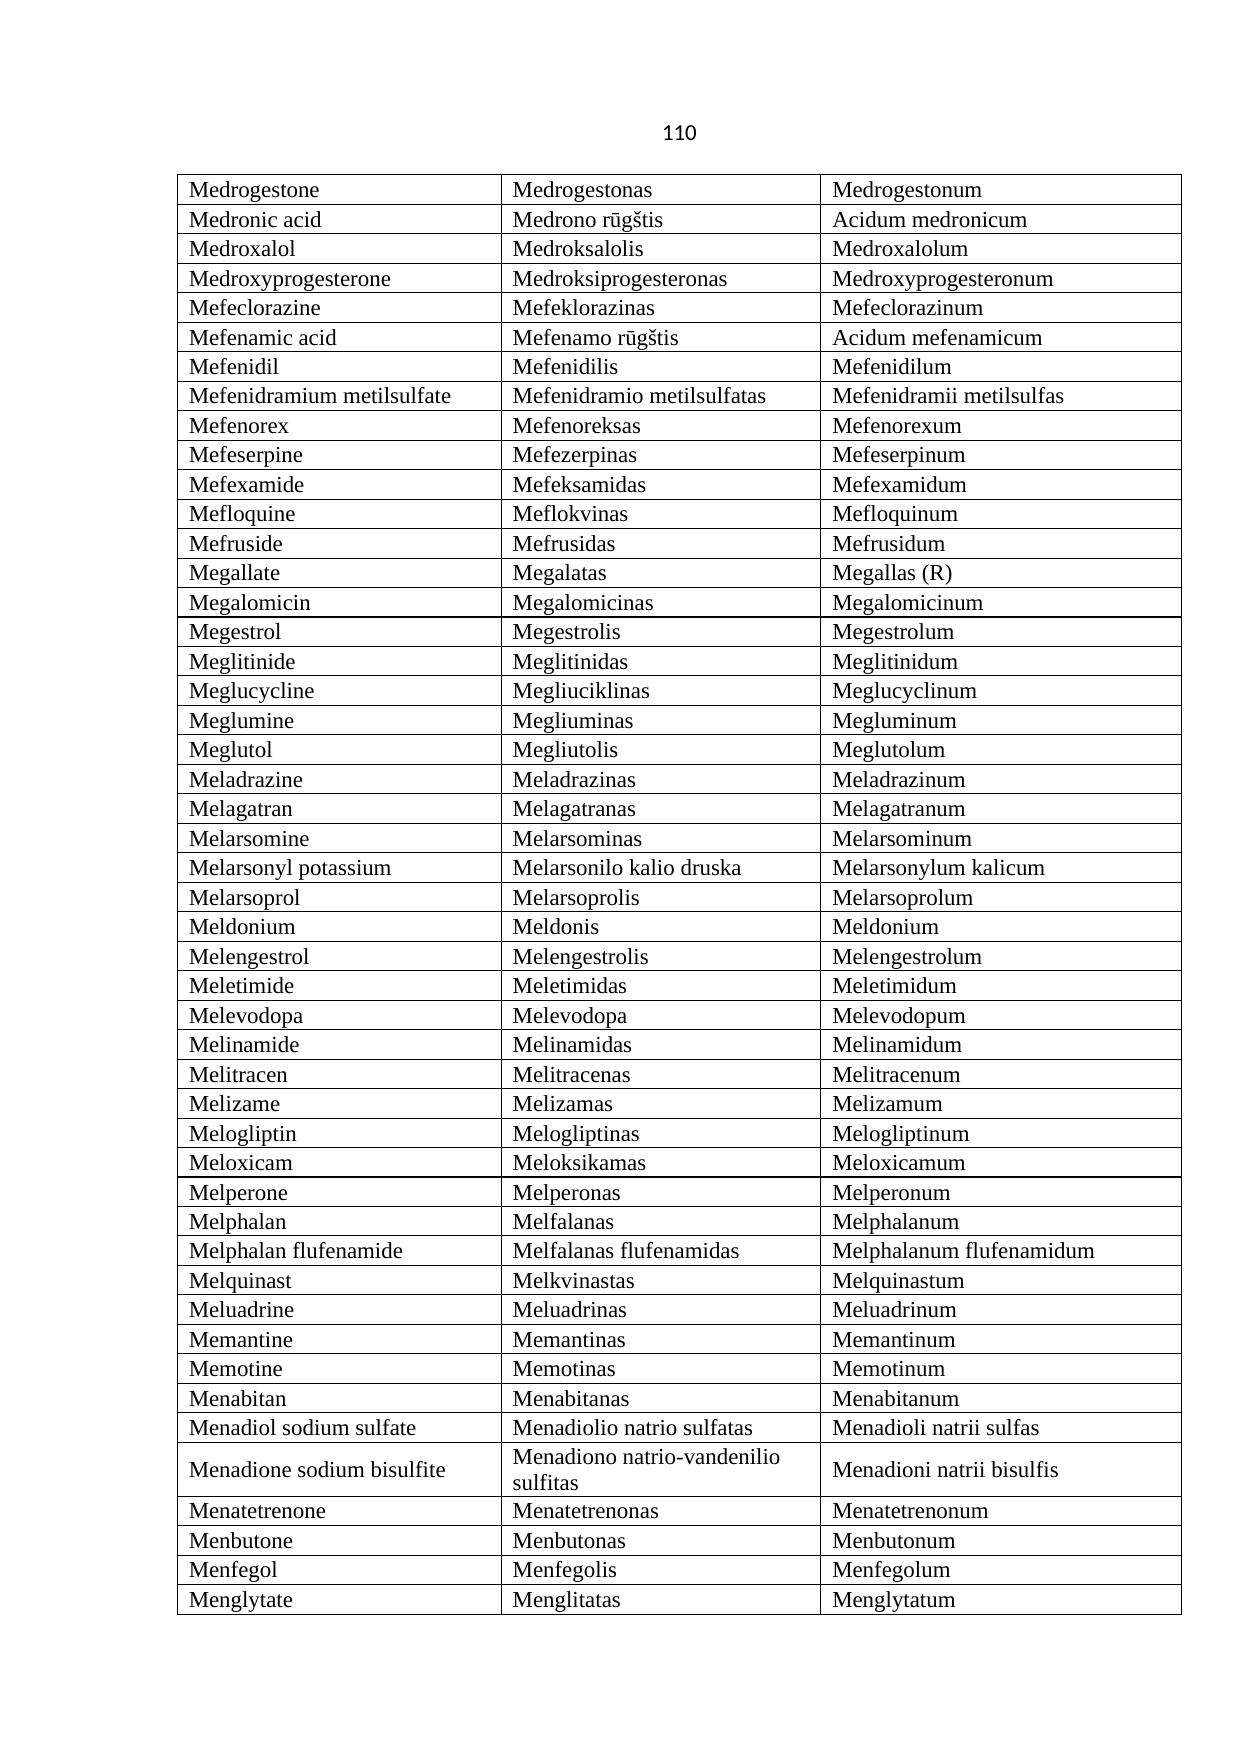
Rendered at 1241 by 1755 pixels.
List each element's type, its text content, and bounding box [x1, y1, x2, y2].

table_cell Melphalan [178, 1207, 501, 1235]
table_cell Mefruside [178, 529, 501, 557]
table_cell Menatetrenonum [821, 1497, 1181, 1525]
table_cell Mefenidramii metilsulfas [821, 382, 1181, 410]
table_cell Memotine [178, 1354, 501, 1383]
table_cell Megalatas [502, 559, 820, 587]
table_cell Mefrusidas [502, 529, 820, 557]
table_cell Melinamide [178, 1030, 501, 1058]
table_cell Melfalanas flufenamidas [502, 1236, 820, 1265]
table_cell Mefeclorazine [178, 293, 501, 322]
table_cell Medroxyprogesterone [178, 264, 501, 292]
table_cell Megliuciklinas [502, 676, 820, 705]
table_cell Megallas (R) [821, 559, 1181, 587]
table_cell Mefenorex [178, 411, 501, 439]
table_cell Mefezerpinas [502, 441, 820, 469]
table_cell Megluminum [821, 706, 1181, 734]
table_cell Meloxicam [178, 1148, 501, 1176]
table_cell Menglytate [178, 1585, 501, 1613]
table_cell Mefenidil [178, 352, 501, 381]
table_cell Melarsonylum kalicum [821, 853, 1181, 882]
table_cell Melitracen [178, 1060, 501, 1088]
table_cell Memantinas [502, 1325, 820, 1353]
table_cell Melagatranas [502, 794, 820, 823]
table_cell Menabitanas [502, 1384, 820, 1412]
table_cell Meflokvinas [502, 500, 820, 528]
table_cell Meglutol [178, 735, 501, 764]
table_cell Menadione sodium bisulfite [178, 1443, 501, 1496]
table_cell Megalomicin [178, 588, 501, 616]
table_cell Menadioni natrii bisulfis [821, 1443, 1181, 1496]
table_cell Melagatranum [821, 794, 1181, 823]
table_cell Menatetrenone [178, 1497, 501, 1525]
table_cell Melevodopa [502, 1001, 820, 1029]
table_cell Meldonis [502, 912, 820, 941]
table_cell Melfalanas [502, 1207, 820, 1235]
table_cell Memantinum [821, 1325, 1181, 1353]
table_cell Meletimidas [502, 971, 820, 999]
table_cell Medrogestonas [502, 175, 820, 204]
table_cell Melperonas [502, 1178, 820, 1206]
table_cell Melarsomine [178, 824, 501, 852]
table_cell Medroxyprogesteronum [821, 264, 1181, 292]
table_cell Melarsominum [821, 824, 1181, 852]
table_cell Melengestrol [178, 942, 501, 970]
table_cell Melevodopum [821, 1001, 1181, 1029]
table_cell Menfegolum [821, 1556, 1181, 1584]
table_cell Melizame [178, 1089, 501, 1117]
table_cell Mefenidramium metilsulfate [178, 382, 501, 410]
table_cell Melogliptin [178, 1119, 501, 1147]
table_cell Mefeksamidas [502, 470, 820, 498]
table_cell Mefenorexum [821, 411, 1181, 439]
table_cell Meluadrine [178, 1295, 501, 1324]
table_cell Menadiolio natrio sulfatas [502, 1413, 820, 1442]
table_cell Menfegolis [502, 1556, 820, 1584]
table_cell Mefexamidum [821, 470, 1181, 498]
table_cell Meglitinide [178, 647, 501, 675]
table_cell Melogliptinas [502, 1119, 820, 1147]
table_cell Medrono rūgštis [502, 205, 820, 233]
table_cell Melizamum [821, 1089, 1181, 1117]
table_cell Melarsoprol [178, 883, 501, 911]
table_cell Menfegol [178, 1556, 501, 1584]
table_cell Megestrolis [502, 618, 820, 646]
table_cell Mefrusidum [821, 529, 1181, 557]
table_cell Mefloquine [178, 500, 501, 528]
table_cell Medrogestone [178, 175, 501, 204]
table_cell Meglitinidum [821, 647, 1181, 675]
table_cell Meloxicamum [821, 1148, 1181, 1176]
table_cell Megalomicinas [502, 588, 820, 616]
table_cell Mefeklorazinas [502, 293, 820, 322]
table_cell Medroxalol [178, 234, 501, 263]
table_cell Melperonum [821, 1178, 1181, 1206]
table_cell Mefenamic acid [178, 323, 501, 351]
table_cell Megestrol [178, 618, 501, 646]
table_cell Menabitan [178, 1384, 501, 1412]
table_cell Mefeserpinum [821, 441, 1181, 469]
table_cell Melphalan flufenamide [178, 1236, 501, 1265]
table_cell Mefenidilum [821, 352, 1181, 381]
table_cell Menabitanum [821, 1384, 1181, 1412]
table_cell Meldonium [821, 912, 1181, 941]
table_cell Menbutone [178, 1526, 501, 1554]
table_cell Melarsominas [502, 824, 820, 852]
table_cell Megliuminas [502, 706, 820, 734]
table_cell Melquinastum [821, 1266, 1181, 1294]
table_cell Meletimide [178, 971, 501, 999]
table_cell Melarsoprolum [821, 883, 1181, 911]
table_cell Memantine [178, 1325, 501, 1353]
table_cell Melitracenas [502, 1060, 820, 1088]
table_cell Melquinast [178, 1266, 501, 1294]
table_cell Menadiono natrio-vandenilio sulfitas [502, 1443, 820, 1496]
table_cell Medroksiprogesteronas [502, 264, 820, 292]
table_cell Meldonium [178, 912, 501, 941]
table_cell Mefexamide [178, 470, 501, 498]
table_cell Meloksikamas [502, 1148, 820, 1176]
table_cell Melperone [178, 1178, 501, 1206]
table_cell Meglitinidas [502, 647, 820, 675]
table_cell Medroxalolum [821, 234, 1181, 263]
table_cell Melengestrolis [502, 942, 820, 970]
table_cell Medronic acid [178, 205, 501, 233]
table_cell Melizamas [502, 1089, 820, 1117]
table_cell Meluadrinum [821, 1295, 1181, 1324]
table_cell Menbutonum [821, 1526, 1181, 1554]
table_cell Mefenidramio metilsulfatas [502, 382, 820, 410]
table_cell Menatetrenonas [502, 1497, 820, 1525]
table_cell Mefeclorazinum [821, 293, 1181, 322]
table_cell Meladrazinum [821, 765, 1181, 793]
table_cell Meglucyclinum [821, 676, 1181, 705]
table_cell Mefenamo rūgštis [502, 323, 820, 351]
table_cell Menadiol sodium sulfate [178, 1413, 501, 1442]
table_cell Acidum mefenamicum [821, 323, 1181, 351]
table_cell Medroksalolis [502, 234, 820, 263]
table_cell Melarsonyl potassium [178, 853, 501, 882]
table_cell Mefloquinum [821, 500, 1181, 528]
table_cell Megliutolis [502, 735, 820, 764]
table_cell Melarsonilo kalio druska [502, 853, 820, 882]
table_cell Melevodopa [178, 1001, 501, 1029]
table_cell Menglitatas [502, 1585, 820, 1613]
table_cell Acidum medronicum [821, 205, 1181, 233]
table_cell Mefenidilis [502, 352, 820, 381]
table_cell Melkvinastas [502, 1266, 820, 1294]
table_cell Melengestrolum [821, 942, 1181, 970]
table_cell Melinamidas [502, 1030, 820, 1058]
table_cell Melagatran [178, 794, 501, 823]
table_cell Mefeserpine [178, 441, 501, 469]
table_cell Melarsoprolis [502, 883, 820, 911]
table_cell Meglucycline [178, 676, 501, 705]
table_cell Menadioli natrii sulfas [821, 1413, 1181, 1442]
table_cell Meladrazine [178, 765, 501, 793]
table_cell Megalomicinum [821, 588, 1181, 616]
table_cell Melitracenum [821, 1060, 1181, 1088]
table_cell Melphalanum flufenamidum [821, 1236, 1181, 1265]
table_cell Menbutonas [502, 1526, 820, 1554]
table_cell Meglutolum [821, 735, 1181, 764]
table_cell Mefenoreksas [502, 411, 820, 439]
table_cell Melphalanum [821, 1207, 1181, 1235]
table_cell Meladrazinas [502, 765, 820, 793]
table_cell Memotinum [821, 1354, 1181, 1383]
table_cell Melogliptinum [821, 1119, 1181, 1147]
table_cell Meletimidum [821, 971, 1181, 999]
table_cell Megestrolum [821, 618, 1181, 646]
table_cell Megallate [178, 559, 501, 587]
table_cell Medrogestonum [821, 175, 1181, 204]
table_cell Melinamidum [821, 1030, 1181, 1058]
table_cell Meglumine [178, 706, 501, 734]
table_cell Meluadrinas [502, 1295, 820, 1324]
table_cell Menglytatum [821, 1585, 1181, 1613]
table_cell Memotinas [502, 1354, 820, 1383]
